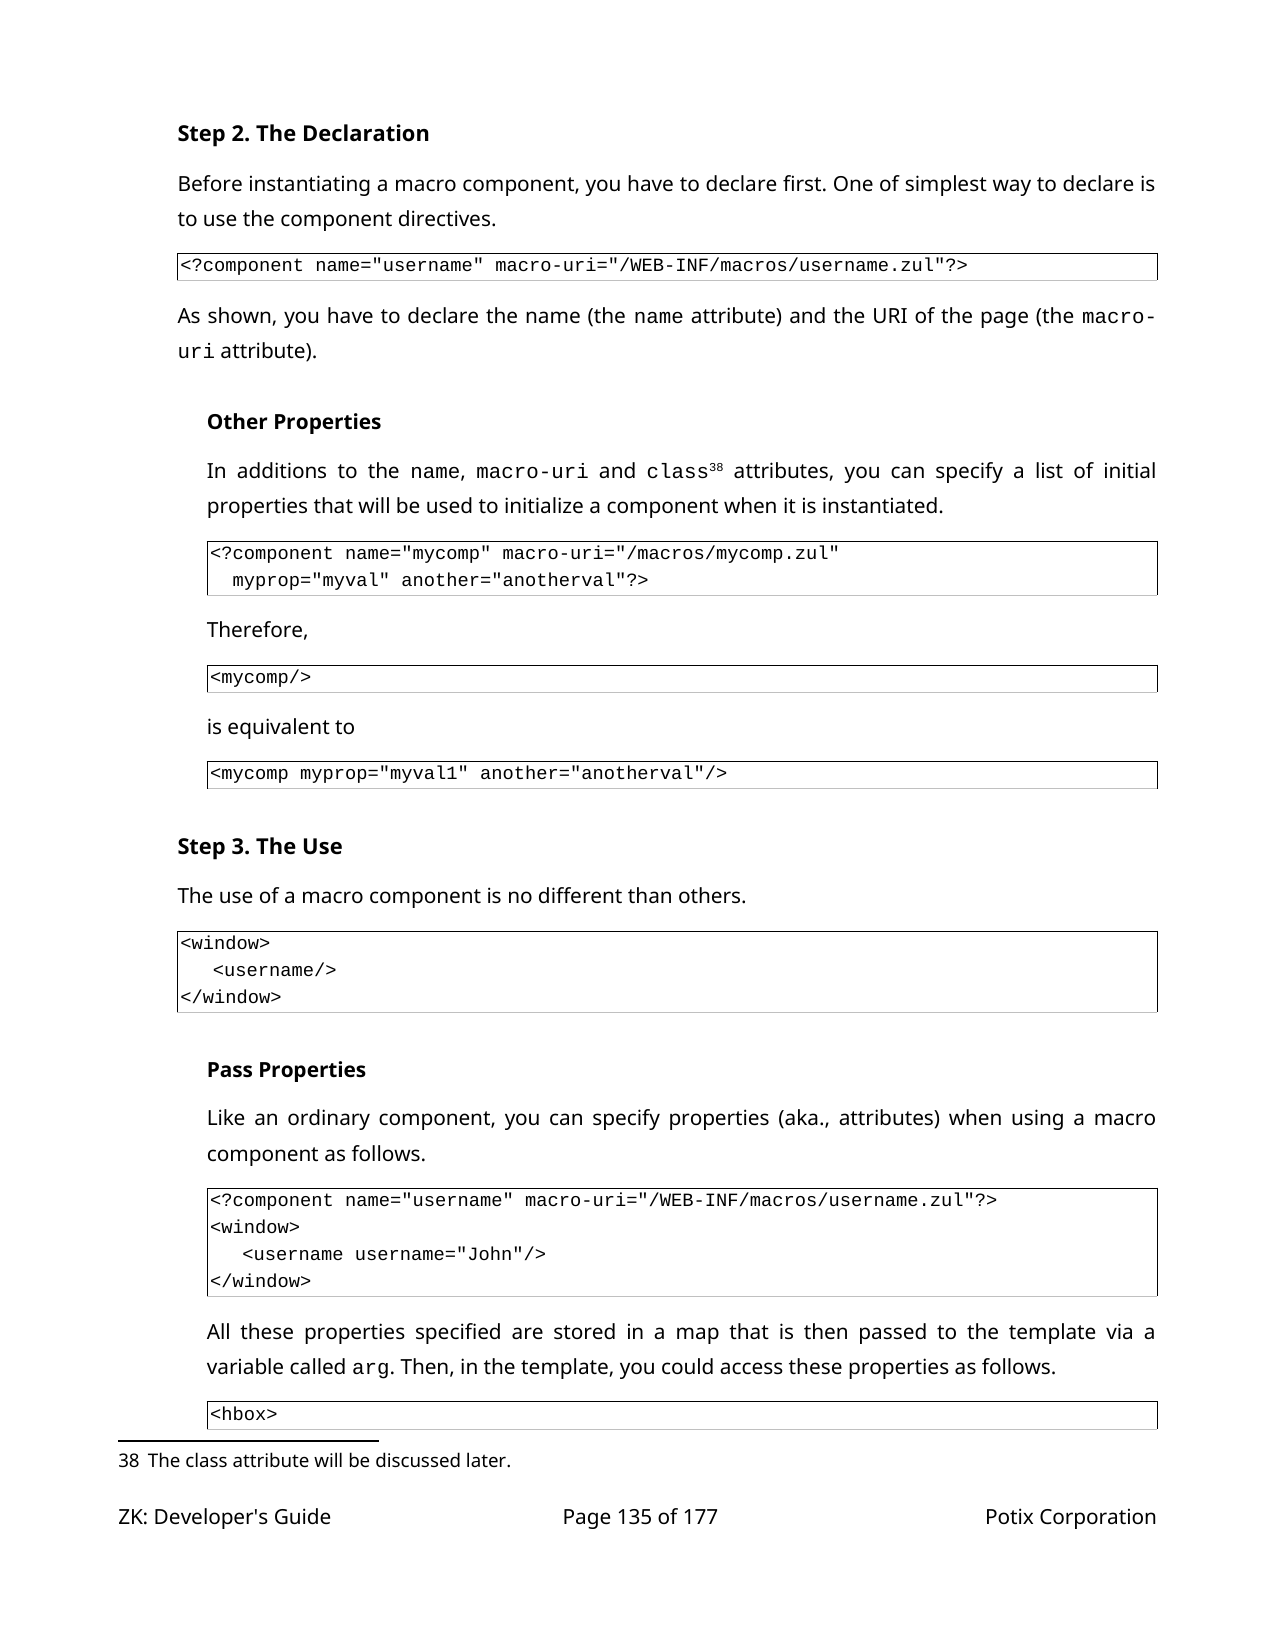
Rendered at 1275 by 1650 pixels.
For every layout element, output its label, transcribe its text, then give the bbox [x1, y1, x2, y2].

text The use of a macro component is no different than others. [177, 882, 1157, 910]
text is equivalent to [207, 712, 1157, 741]
text </window> [208, 1269, 1157, 1296]
subtitle Step 2. The Declaration [177, 118, 1157, 148]
text <window> [178, 932, 1157, 955]
text The class attribute will be discussed later. [118, 1447, 1157, 1473]
subtitle Step 3. The Use [177, 831, 1157, 861]
text Therefore, [207, 616, 1157, 644]
text myprop="myval" another="anotherval"?> [208, 568, 1157, 595]
text <mycomp myprop="myval1" another="anotherval"/> [208, 762, 1157, 788]
text As shown, you have to declare the name (the name attribute) and the URI of the page (the macro-uri attribute). [177, 301, 1157, 365]
subtitle Other Properties [207, 407, 1157, 436]
text Like an ordinary component, you can specify properties (aka., attributes) when using a macro component as follows. [207, 1103, 1157, 1167]
text <hbox> [208, 1402, 1157, 1429]
text <username username="John"/> [208, 1242, 1157, 1266]
text <?component name="username" macro-uri="/WEB-INF/macros/username.zul"?> [178, 254, 1157, 280]
text <mycomp/> [208, 666, 1157, 692]
text Before instantiating a macro component, you have to declare first. One of simplest way to declare is to use the component directives. [177, 169, 1157, 232]
text </window> [178, 985, 1157, 1012]
text <?component name="mycomp" macro-uri="/macros/mycomp.zul" [208, 542, 1157, 565]
subtitle Pass Properties [207, 1055, 1157, 1083]
text All these properties specified are stored in a map that is then passed to the template via a variable called arg. Then, in the template, you could access these properties as follows. [207, 1317, 1157, 1381]
text <username/> [178, 958, 1157, 982]
text In additions to the name, macro-uri and class attributes, you can specify a list of initial properties that will be used to initialize a component when it is instantiated. [207, 456, 1157, 520]
text <window> [208, 1215, 1157, 1239]
text <?component name="username" macro-uri="/WEB-INF/macros/username.zul"?> [208, 1189, 1157, 1212]
